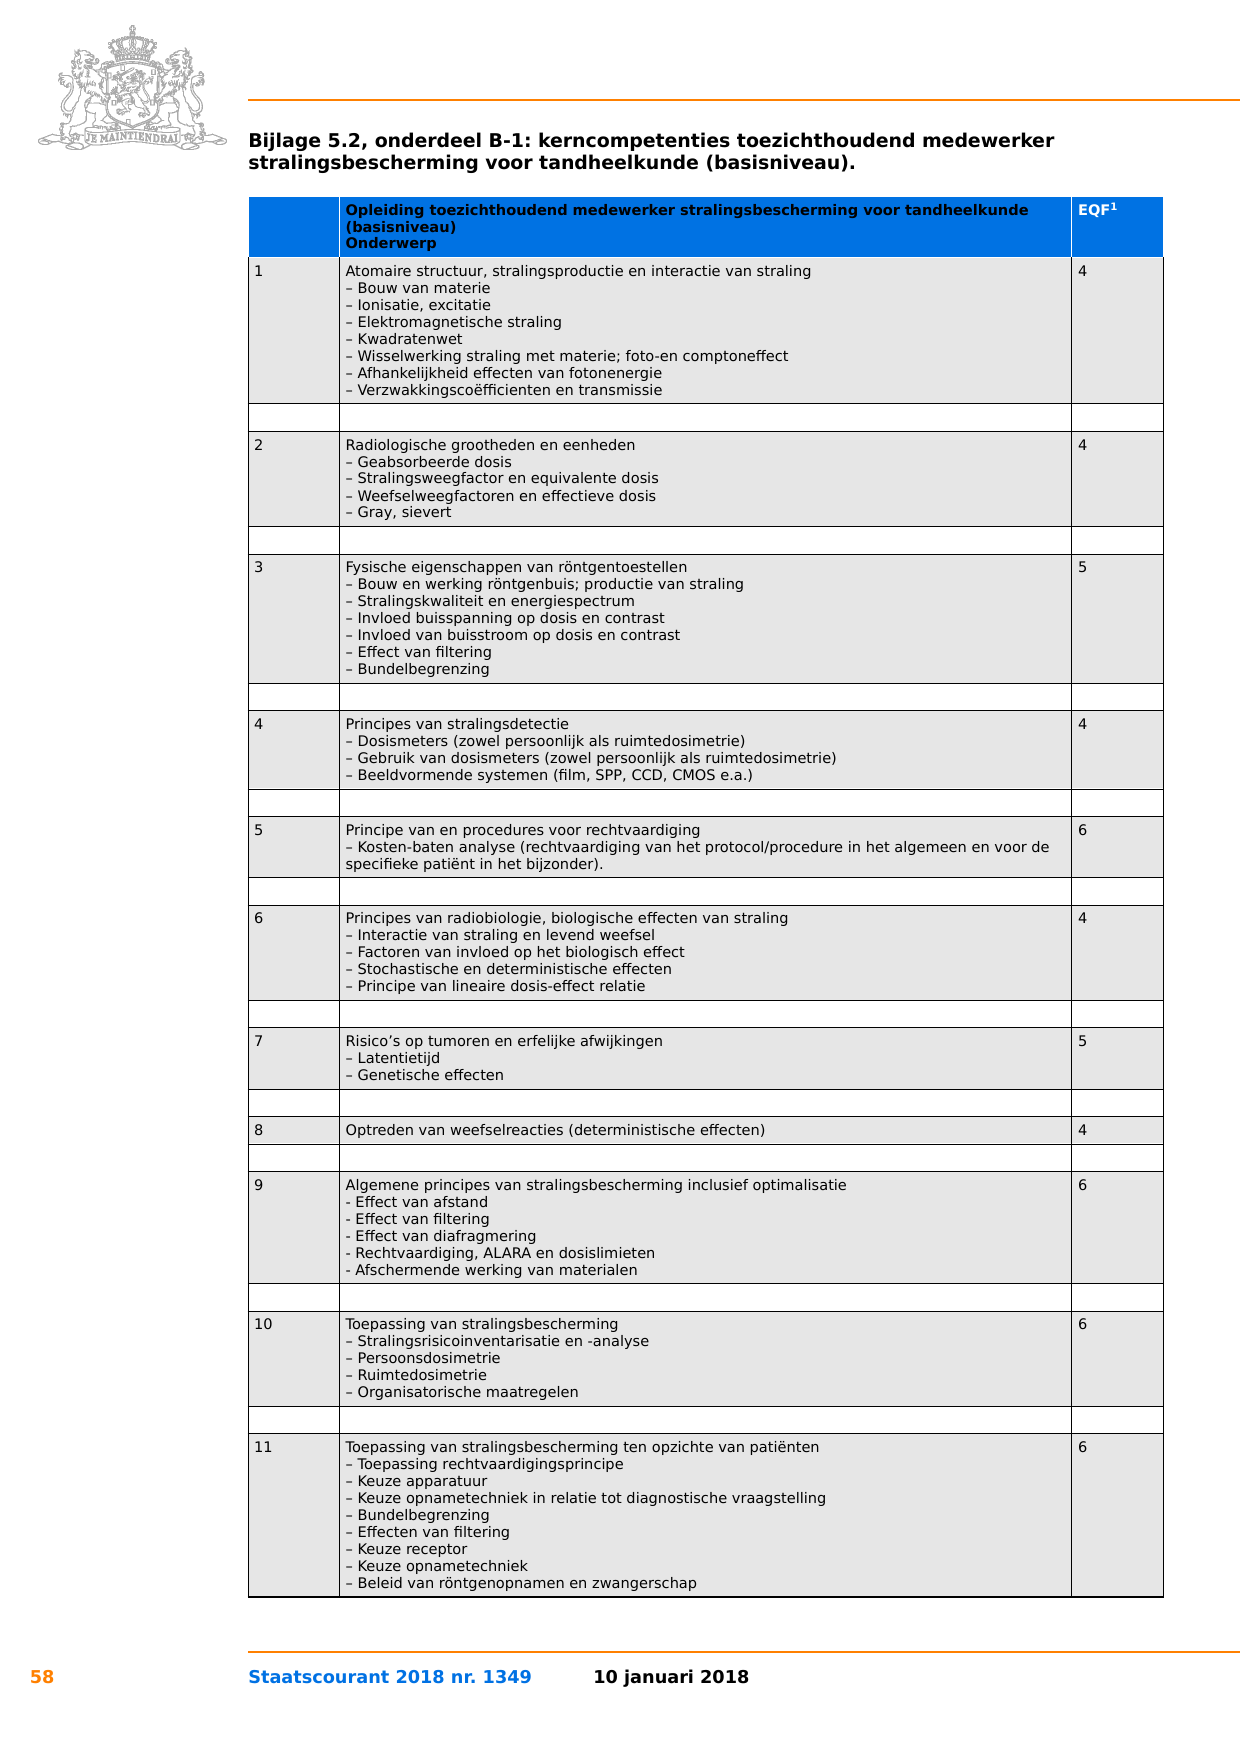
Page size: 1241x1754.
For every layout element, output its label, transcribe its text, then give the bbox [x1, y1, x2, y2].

table_cell [340, 404, 1071, 431]
table_cell [1072, 878, 1163, 904]
table_cell Radiologische grootheden en eenheden – Geabsorbeerde dosis – Stralingsweegfactor en equivalente dosis – Weefselweegfactoren en effectieve dosis – Gray, sievert [340, 432, 1071, 526]
table_cell [340, 878, 1071, 904]
table_header Opleiding toezichthoudend medewerker stralingsbescherming voor tandheelkunde (basisniveau) Onderwerp [340, 197, 1071, 257]
table_cell [249, 527, 339, 553]
table_cell 6 [1072, 1434, 1163, 1596]
table_cell [340, 684, 1071, 710]
table_cell 6 [1072, 817, 1163, 877]
table_cell 6 [1072, 1312, 1163, 1406]
table_cell [340, 1145, 1071, 1171]
table_cell [1072, 404, 1163, 431]
table_cell 10 [249, 1312, 339, 1406]
table_cell [340, 1284, 1071, 1311]
table_cell 7 [249, 1028, 339, 1089]
table_cell 6 [1072, 1172, 1163, 1283]
table_cell 4 [1072, 711, 1163, 788]
table_cell 9 [249, 1172, 339, 1283]
table_cell [249, 790, 339, 816]
table_cell [249, 1090, 339, 1116]
table_cell [340, 1001, 1071, 1027]
table_cell 3 [249, 555, 339, 683]
table_cell [340, 1090, 1071, 1116]
table_header [249, 197, 339, 257]
table_cell [1072, 684, 1163, 710]
table_cell Atomaire structuur, stralingsproductie en interactie van straling – Bouw van materie – Ionisatie, excitatie – Elektromagnetische straling – Kwadratenwet – Wisselwerking straling met materie; foto-en comptoneffect – Afhankelijkheid effecten van fotonenergie – Verzwakkingscoëfficienten en transmissie [340, 258, 1071, 403]
table_cell [1072, 1407, 1163, 1433]
table_cell [1072, 1090, 1163, 1116]
table_cell 4 [1072, 1117, 1163, 1143]
table_cell Principes van radiobiologie, biologische effecten van straling – Interactie van straling en levend weefsel – Factoren van invloed op het biologisch effect – Stochastische en deterministische effecten – Principe van lineaire dosis-effect relatie [340, 906, 1071, 1000]
table_cell Fysische eigenschappen van röntgentoestellen – Bouw en werking röntgenbuis; productie van straling – Stralingskwaliteit en energiespectrum – Invloed buisspanning op dosis en contrast – Invloed van buisstroom op dosis en contrast – Effect van filtering – Bundelbegrenzing [340, 555, 1071, 683]
table_cell 4 [1072, 906, 1163, 1000]
table_cell [340, 527, 1071, 553]
table_cell [249, 404, 339, 431]
table_cell 4 [1072, 258, 1163, 403]
table_cell 6 [249, 906, 339, 1000]
table_cell 11 [249, 1434, 339, 1596]
table_cell [249, 684, 339, 710]
table_cell 8 [249, 1117, 339, 1143]
table_cell [340, 1407, 1071, 1433]
table_cell 1 [249, 258, 339, 403]
table_cell [1072, 1145, 1163, 1171]
table_cell 5 [249, 817, 339, 877]
table_cell [340, 790, 1071, 816]
table_cell [249, 1001, 339, 1027]
table_cell [1072, 527, 1163, 553]
picture [38, 25, 227, 150]
table_cell 5 [1072, 1028, 1163, 1089]
table_cell Risico’s op tumoren en erfelijke afwijkingen – Latentietijd – Genetische effecten [340, 1028, 1071, 1089]
table_cell Algemene principes van stralingsbescherming inclusief optimalisatie - Effect van afstand - Effect van filtering - Effect van diafragmering - Rechtvaardiging, ALARA en dosislimieten - Afschermende werking van materialen [340, 1172, 1071, 1283]
table_header EQF1 [1072, 197, 1163, 257]
table_cell 4 [1072, 432, 1163, 526]
table_cell Optreden van weefselreacties (deterministische effecten) [340, 1117, 1071, 1143]
table_cell Toepassing van stralingsbescherming – Stralingsrisicoinventarisatie en -analyse – Persoonsdosimetrie – Ruimtedosimetrie – Organisatorische maatregelen [340, 1312, 1071, 1406]
table_cell [1072, 1001, 1163, 1027]
table_cell [249, 1284, 339, 1311]
table_cell Principes van stralingsdetectie – Dosismeters (zowel persoonlijk als ruimtedosimetrie) – Gebruik van dosismeters (zowel persoonlijk als ruimtedosimetrie) – Beeldvormende systemen (film, SPP, CCD, CMOS e.a.) [340, 711, 1071, 788]
table_cell [249, 1145, 339, 1171]
table_cell [249, 1407, 339, 1433]
table_cell [1072, 1284, 1163, 1311]
text Bijlage 5.2, onderdeel B-1: kerncompetenties toezichthoudend medewerker stralingsbescherming voor tandheelkunde (basisniveau). [248, 130, 1163, 174]
table_cell 5 [1072, 555, 1163, 683]
table_cell [1072, 790, 1163, 816]
table_cell Toepassing van stralingsbescherming ten opzichte van patiënten – Toepassing rechtvaardigingsprincipe – Keuze apparatuur – Keuze opnametechniek in relatie tot diagnostische vraagstelling – Bundelbegrenzing – Effecten van filtering – Keuze receptor – Keuze opnametechniek – Beleid van röntgenopnamen en zwangerschap [340, 1434, 1071, 1596]
table_cell 4 [249, 711, 339, 788]
table_cell [249, 878, 339, 904]
table_cell Principe van en procedures voor rechtvaardiging – Kosten-baten analyse (rechtvaardiging van het protocol/procedure in het algemeen en voor de specifieke patiënt in het bijzonder). [340, 817, 1071, 877]
table_cell 2 [249, 432, 339, 526]
